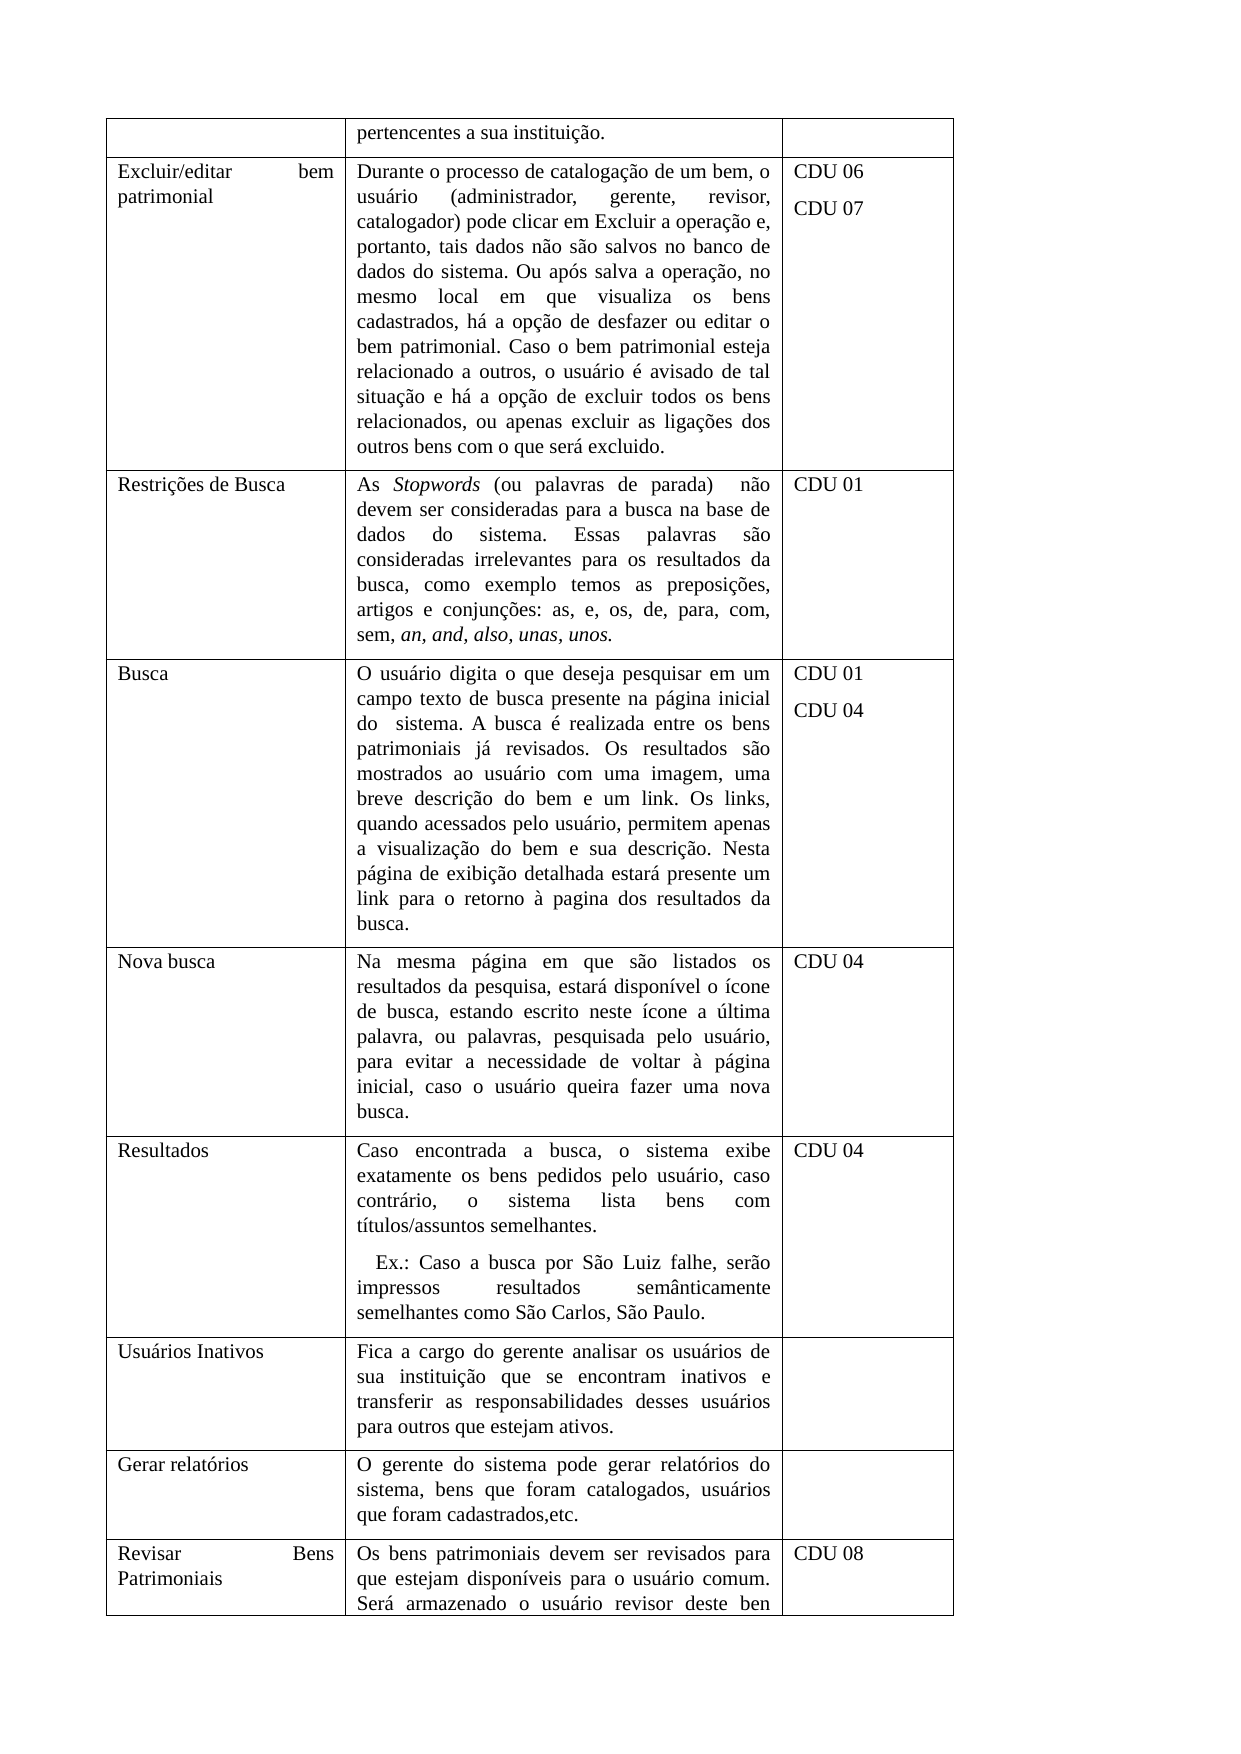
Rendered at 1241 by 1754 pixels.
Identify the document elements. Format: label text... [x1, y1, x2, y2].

table_cell Gerar relatórios [107, 1451, 345, 1539]
table_cell CDU 06 CDU 07 [783, 158, 953, 470]
table_cell Na mesma página em que são listados os resultados da pesquisa, estará disponível o ícone de busca, estando escrito neste ícone a última palavra, ou palavras, pesquisada pelo usuário, para evitar a necessidade de voltar à página inicial, caso o usuário queira fazer uma nova busca. [346, 948, 782, 1136]
table_cell Caso encontrada a busca, o sistema exibe exatamente os bens pedidos pelo usuário, caso contrário, o sistema lista bens com títulos/assuntos semelhantes. Ex.: Caso a busca por São Luiz falhe, serão impressos resultados semânticamente semelhantes como São Carlos, São Paulo. [346, 1137, 782, 1337]
table_cell Restrições de Busca [107, 471, 345, 659]
table_cell O usuário digita o que deseja pesquisar em um campo texto de busca presente na página inicial do sistema. A busca é realizada entre os bens patrimoniais já revisados. Os resultados são mostrados ao usuário com uma imagem, uma breve descrição do bem e um link. Os links, quando acessados pelo usuário, permitem apenas a visualização do bem e sua descrição. Nesta página de exibição detalhada estará presente um link para o retorno à pagina dos resultados da busca. [346, 660, 782, 947]
table_cell pertencentes a sua instituição. [346, 119, 782, 157]
table_cell [783, 1451, 953, 1539]
table_cell Fica a cargo do gerente analisar os usuários de sua instituição que se encontram inativos e transferir as responsabilidades desses usuários para outros que estejam ativos. [346, 1338, 782, 1450]
table_cell As Stopwords (ou palavras de parada) não devem ser consideradas para a busca na base de dados do sistema. Essas palavras são consideradas irrelevantes para os resultados da busca, como exemplo temos as preposições, artigos e conjunções: as, e, os, de, para, com, sem, an, and, also, unas, unos. [346, 471, 782, 659]
table_cell CDU 08 [783, 1540, 953, 1615]
table_cell CDU 01 CDU 04 [783, 660, 953, 947]
table_cell Busca [107, 660, 345, 947]
table_cell CDU 04 [783, 948, 953, 1136]
table_cell CDU 04 [783, 1137, 953, 1337]
table_cell Nova busca [107, 948, 345, 1136]
table_cell Resultados [107, 1137, 345, 1337]
table_cell Os bens patrimoniais devem ser revisados para que estejam disponíveis para o usuário comum. Será armazenado o usuário revisor deste ben [346, 1540, 782, 1615]
table_cell [783, 1338, 953, 1450]
table_cell Revisar Bens Patrimoniais [107, 1540, 345, 1615]
table_cell CDU 01 [783, 471, 953, 659]
table_cell Excluir/editar bem patrimonial [107, 158, 345, 470]
table_cell Usuários Inativos [107, 1338, 345, 1450]
table_cell O gerente do sistema pode gerar relatórios do sistema, bens que foram catalogados, usuários que foram cadastrados,etc. [346, 1451, 782, 1539]
table_cell [783, 119, 953, 157]
table_cell [107, 119, 345, 157]
table_cell Durante o processo de catalogação de um bem, o usuário (administrador, gerente, revisor, catalogador) pode clicar em Excluir a operação e, portanto, tais dados não são salvos no banco de dados do sistema. Ou após salva a operação, no mesmo local em que visualiza os bens cadastrados, há a opção de desfazer ou editar o bem patrimonial. Caso o bem patrimonial esteja relacionado a outros, o usuário é avisado de tal situação e há a opção de excluir todos os bens relacionados, ou apenas excluir as ligações dos outros bens com o que será excluido. [346, 158, 782, 470]
